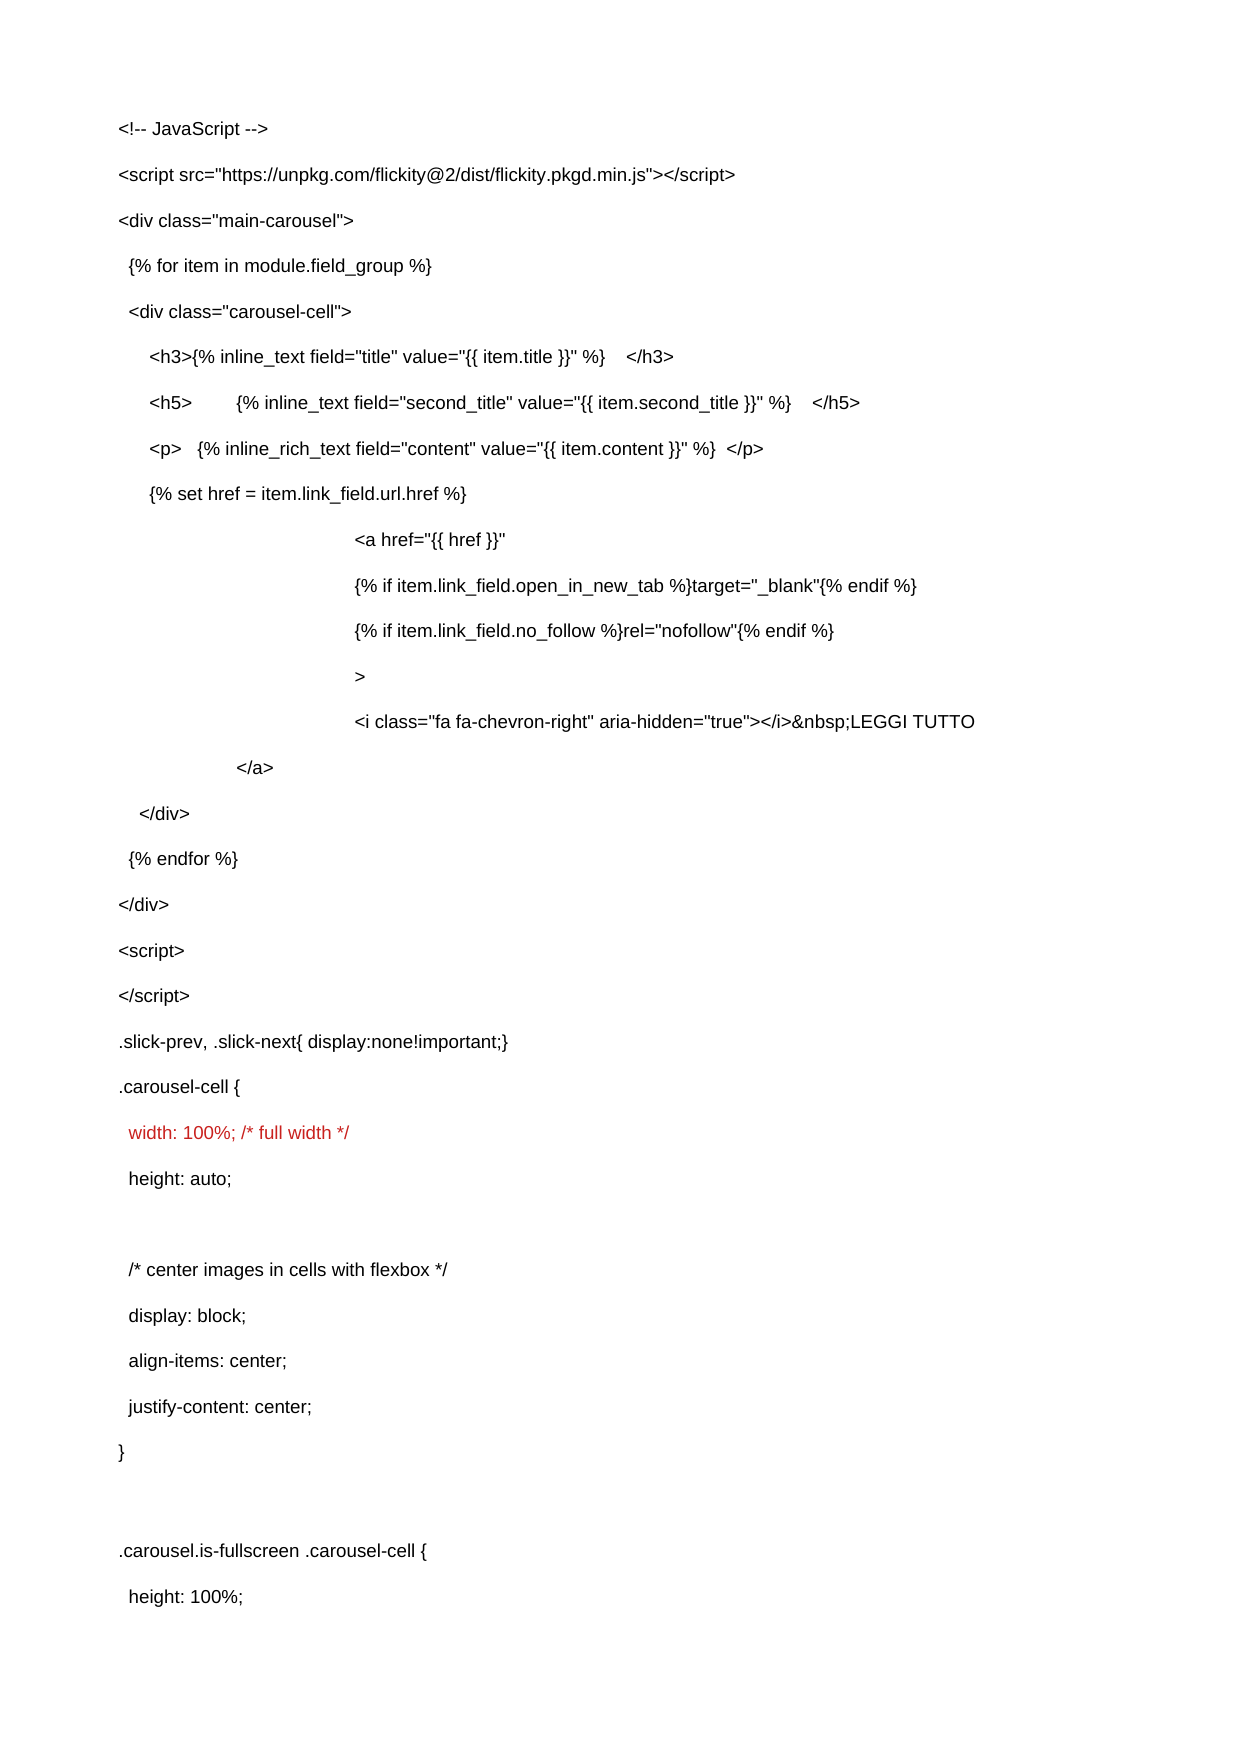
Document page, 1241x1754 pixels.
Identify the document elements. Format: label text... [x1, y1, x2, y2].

text {% for item in module.field_group %} [118, 255, 1122, 277]
text {% if item.link_field.open_in_new_tab %}target="_blank"{% endif %} [118, 574, 1122, 596]
text </div> [118, 802, 1122, 824]
text </a> [118, 757, 1122, 778]
text <p> {% inline_rich_text field="content" value="{{ item.content }}" %} </p> [118, 437, 1122, 459]
text </div> [118, 894, 1122, 915]
text .carousel-cell { [118, 1076, 1122, 1098]
text align-items: center; [118, 1350, 1122, 1372]
text <h5> {% inline_text field="second_title" value="{{ item.second_title }}" %} </h5> [118, 392, 1122, 413]
text <script src="https://unpkg.com/flickity@2/dist/flickity.pkgd.min.js"></script> [118, 164, 1122, 185]
text <a href="{{ href }}" [118, 529, 1122, 550]
text <h3>{% inline_text field="title" value="{{ item.title }}" %} </h3> [118, 346, 1122, 368]
text <div class="main-carousel"> [118, 209, 1122, 231]
text width: 100%; /* full width */ [118, 1122, 1122, 1143]
text {% endfor %} [118, 848, 1122, 870]
text {% if item.link_field.no_follow %}rel="nofollow"{% endif %} [118, 620, 1122, 642]
text .carousel.is-fullscreen .carousel-cell { [118, 1540, 1122, 1561]
text <i class="fa fa-chevron-right" aria-hidden="true"></i>&nbsp;LEGGI TUTTO [118, 711, 1122, 733]
text </script> [118, 985, 1122, 1007]
text <div class="carousel-cell"> [118, 301, 1122, 322]
text height: auto; [118, 1167, 1122, 1189]
text display: block; [118, 1304, 1122, 1326]
text justify-content: center; [118, 1396, 1122, 1417]
text <script> [118, 939, 1122, 961]
text height: 100%; [118, 1586, 1122, 1607]
text .slick-prev, .slick-next{ display:none!important;} [118, 1031, 1122, 1052]
text > [118, 666, 1122, 687]
text /* center images in cells with flexbox */ [118, 1259, 1122, 1280]
text {% set href = item.link_field.url.href %} [118, 483, 1122, 505]
text } [118, 1441, 1122, 1463]
text <!-- JavaScript --> [118, 118, 1122, 140]
